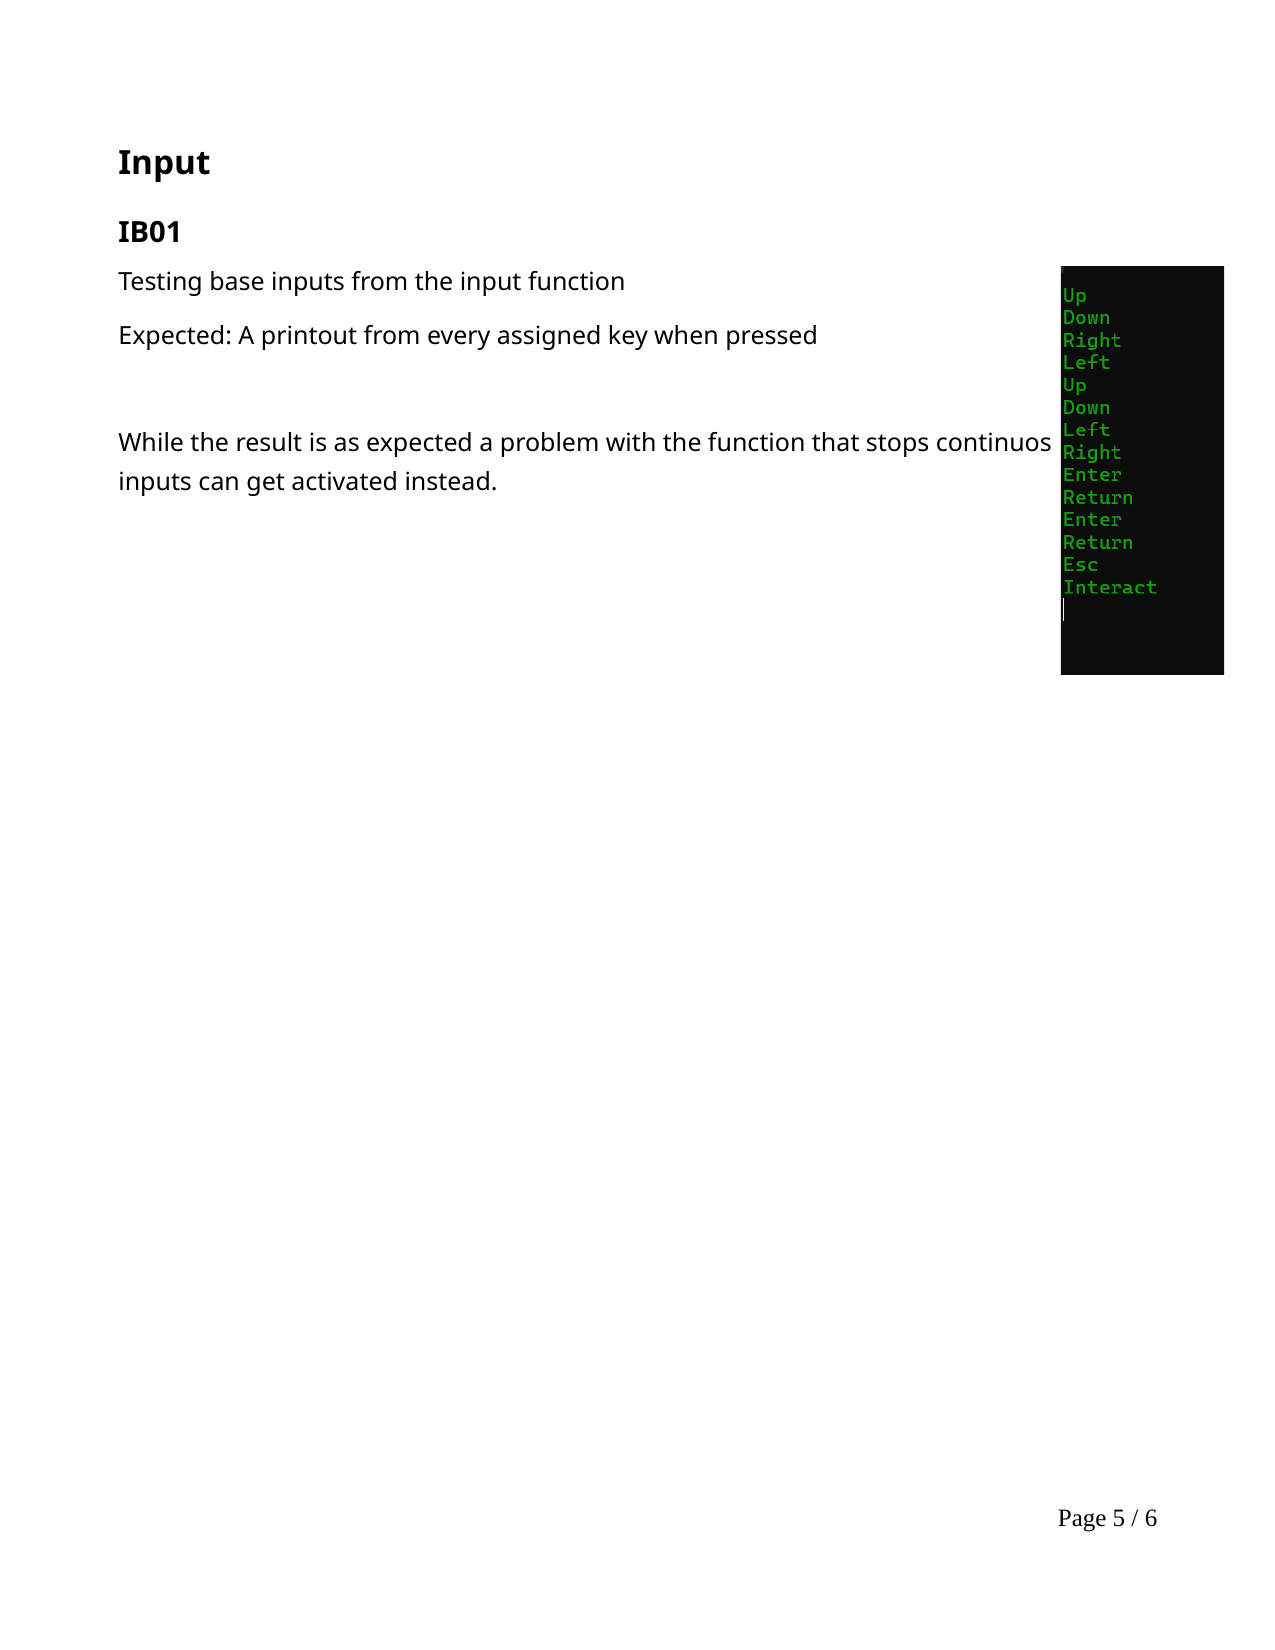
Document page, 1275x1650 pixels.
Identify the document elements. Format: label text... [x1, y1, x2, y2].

subtitle IB01 [118, 211, 1157, 251]
subtitle Input [118, 139, 1157, 184]
picture [1060, 266, 1225, 675]
text Testing base inputs from the input function [118, 264, 1157, 298]
text While the result is as expected a problem with the function that stops continuos inputs can get activated instead. [118, 425, 1060, 498]
text Expected: A printout from every assigned key when pressed [118, 317, 1060, 351]
